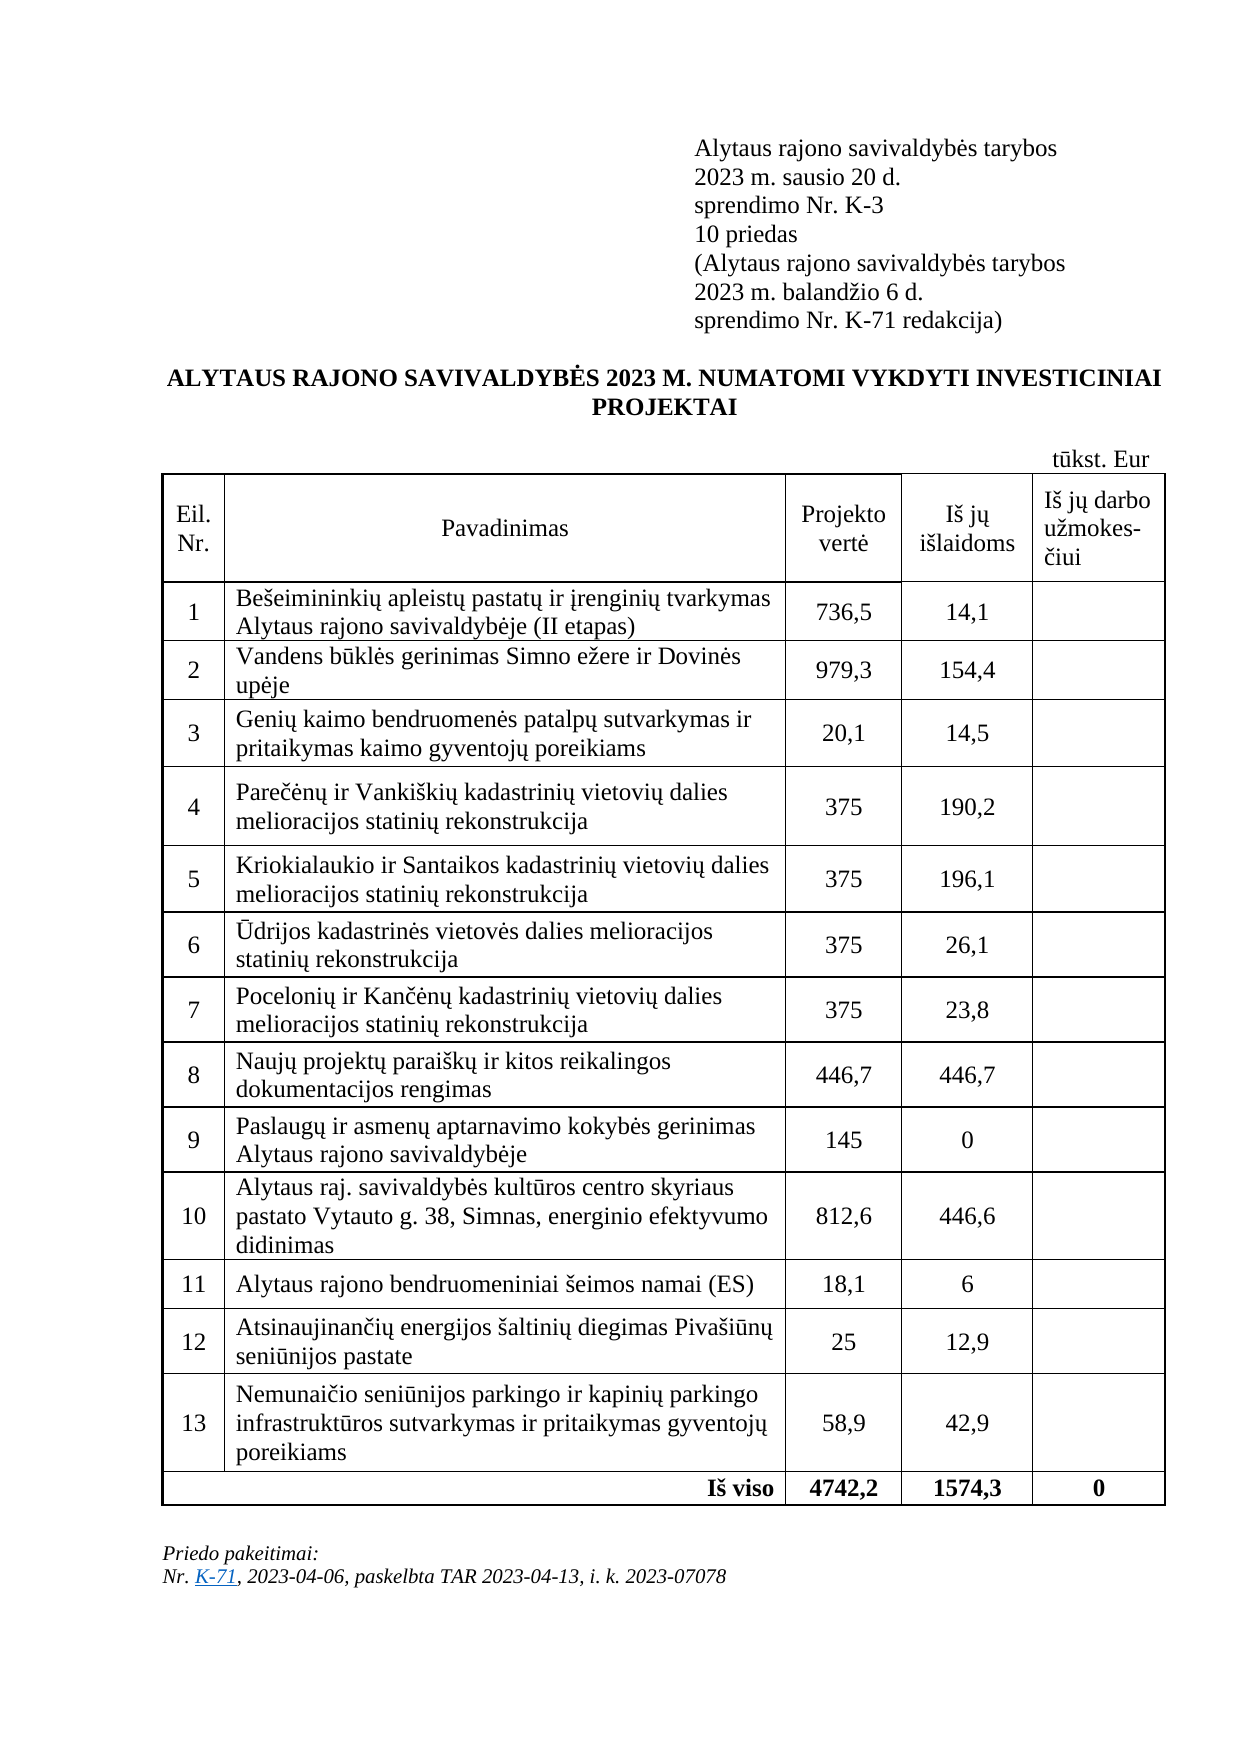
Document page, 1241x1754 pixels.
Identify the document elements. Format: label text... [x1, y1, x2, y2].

table_cell 196,1 [902, 846, 1032, 911]
table_cell 0 [1033, 1472, 1164, 1504]
text Alytaus rajono savivaldybės tarybos [162, 133, 1167, 162]
table_cell 58,9 [786, 1374, 901, 1471]
table_cell Kriokialaukio ir Santaikos kadastrinių vietovių dalies melioracijos statinių rekonstrukcija [225, 846, 785, 911]
table_cell 375 [786, 978, 901, 1041]
table_cell 14,5 [902, 700, 1032, 766]
table_cell Bešeimininkių apleistų pastatų ir įrenginių tvarkymas Alytaus rajono savivaldybėje (II etapas) [225, 583, 785, 640]
text sprendimo Nr. K-3 [162, 190, 1167, 219]
table_cell 26,1 [902, 913, 1032, 976]
table_header Projekto vertė [786, 475, 901, 581]
text 2023 m. balandžio 6 d. [162, 277, 1167, 305]
table_cell Pocelonių ir Kančėnų kadastrinių vietovių dalies melioracijos statinių rekonstrukcija [225, 978, 785, 1041]
table_header Pavadinimas [225, 475, 785, 581]
table_cell [1033, 913, 1164, 976]
table_cell [1033, 978, 1164, 1041]
text ALYTAUS RAJONO SAVIVALDYBĖS 2023 M. NUMATOMI VYKDYTI INVESTICINIAI PROJEKTAI [162, 363, 1167, 420]
table_cell Paslaugų ir asmenų aptarnavimo kokybės gerinimas Alytaus rajono savivaldybėje [225, 1108, 785, 1171]
table_header Eil. Nr. [164, 475, 224, 581]
table_cell 12 [164, 1309, 224, 1373]
table_cell 7 [164, 978, 224, 1041]
table_cell 13 [164, 1374, 224, 1471]
table_cell Nemunaičio seniūnijos parkingo ir kapinių parkingo infrastruktūros sutvarkymas ir pritaikymas gyventojų poreikiams [225, 1374, 785, 1471]
table_cell [1033, 1173, 1164, 1259]
table_cell 446,6 [902, 1173, 1032, 1259]
table_cell 10 [164, 1173, 224, 1259]
table_cell [1033, 641, 1164, 699]
table_cell [1033, 767, 1164, 845]
table_cell Iš viso [164, 1472, 785, 1504]
table_cell 1 [164, 583, 224, 640]
table_cell Alytaus rajono bendruomeniniai šeimos namai (ES) [225, 1260, 785, 1308]
table_cell 5 [164, 846, 224, 911]
table_cell 375 [786, 846, 901, 911]
table_cell [1033, 582, 1164, 640]
table_cell 11 [164, 1260, 224, 1308]
table_cell 14,1 [902, 582, 1032, 640]
table_cell 4742,2 [786, 1472, 901, 1504]
table_cell 446,7 [786, 1043, 901, 1106]
table_cell 375 [786, 767, 901, 845]
table_cell Genių kaimo bendruomenės patalpų sutvarkymas ir pritaikymas kaimo gyventojų poreikiams [225, 700, 785, 766]
table_cell Vandens būklės gerinimas Simno ežere ir Dovinės upėje [225, 641, 785, 699]
table_cell Parečėnų ir Vankiškių kadastrinių vietovių dalies melioracijos statinių rekonstrukcija [225, 767, 785, 845]
table_cell 1574,3 [902, 1472, 1032, 1504]
table_cell Alytaus raj. savivaldybės kultūros centro skyriaus pastato Vytauto g. 38, Simnas, energinio efektyvumo didinimas [225, 1173, 785, 1259]
table_cell 446,7 [902, 1043, 1032, 1106]
table_cell 0 [902, 1108, 1032, 1171]
table_cell 20,1 [786, 700, 901, 766]
table_cell 190,2 [902, 767, 1032, 845]
table_cell 154,4 [902, 641, 1032, 699]
table_cell 4 [164, 767, 224, 845]
table_cell 375 [786, 913, 901, 976]
table_cell 6 [902, 1260, 1032, 1308]
text (Alytaus rajono savivaldybės tarybos [162, 248, 1167, 277]
table_cell 18,1 [786, 1260, 901, 1308]
text 10 priedas [162, 219, 1167, 248]
table_cell Ūdrijos kadastrinės vietovės dalies melioracijos statinių rekonstrukcija [225, 913, 785, 976]
table_cell [1033, 1260, 1164, 1308]
table_cell 8 [164, 1043, 224, 1106]
table_cell [1033, 700, 1164, 766]
table_cell 25 [786, 1309, 901, 1373]
text sprendimo Nr. K-71 redakcija) [162, 305, 1167, 334]
table_cell Atsinaujinančių energijos šaltinių diegimas Pivašiūnų seniūnijos pastate [225, 1309, 785, 1373]
table_cell 145 [786, 1108, 901, 1171]
text Priedo pakeitimai: [162, 1540, 1167, 1564]
table_cell [1033, 1108, 1164, 1171]
table_cell 812,6 [786, 1173, 901, 1259]
table_cell [1033, 1043, 1164, 1106]
table_cell 979,3 [786, 641, 901, 699]
table_cell [1033, 1309, 1164, 1373]
table_cell [1033, 846, 1164, 911]
table_cell 736,5 [786, 583, 901, 640]
table_cell 42,9 [902, 1374, 1032, 1471]
table_cell 6 [164, 913, 224, 976]
table_cell 12,9 [902, 1309, 1032, 1373]
text 2023 m. sausio 20 d. [162, 162, 1167, 190]
table_header Iš jų išlaidoms [902, 474, 1032, 581]
table_cell Naujų projektų paraiškų ir kitos reikalingos dokumentacijos rengimas [225, 1043, 785, 1106]
table_cell 3 [164, 700, 224, 766]
table_cell [1033, 1374, 1164, 1471]
text Nr. K-71, 2023-04-06, paskelbta TAR 2023-04-13, i. k. 2023-07078 [162, 1564, 1167, 1588]
table_cell 23,8 [902, 978, 1032, 1041]
table_cell 2 [164, 641, 224, 699]
text tūkst. Eur [162, 444, 1167, 473]
table_header Iš jų darbo užmokes-čiui [1033, 474, 1164, 581]
table_cell 9 [164, 1108, 224, 1171]
